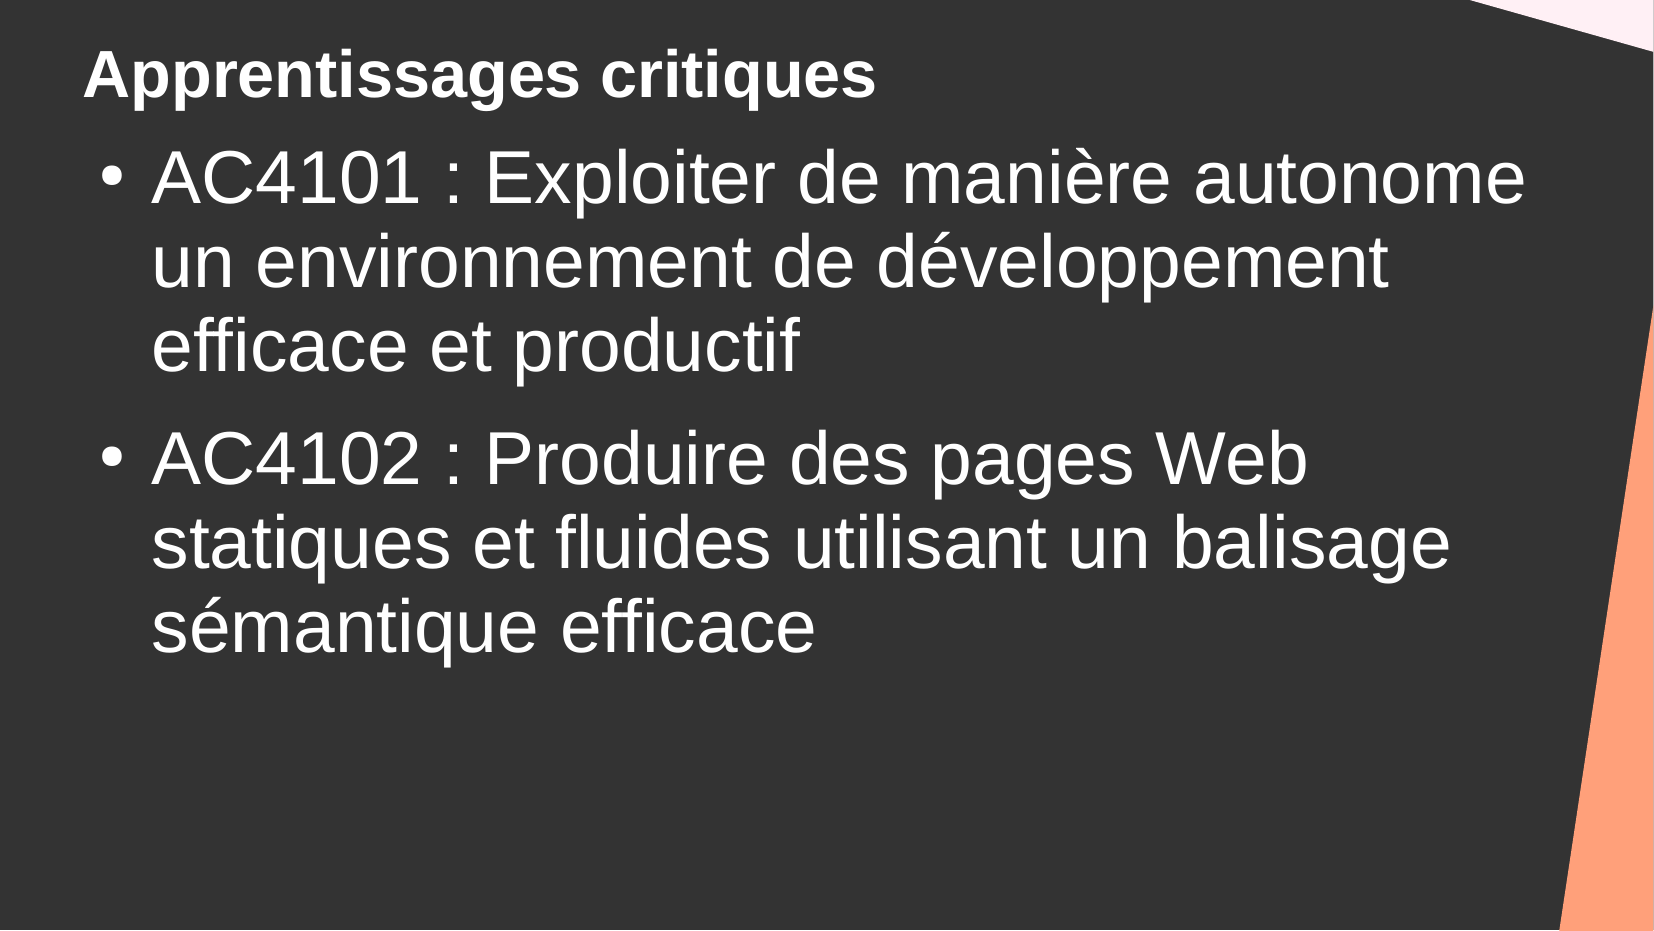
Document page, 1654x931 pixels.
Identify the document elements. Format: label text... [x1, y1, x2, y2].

list AC4101 : Exploiter de manière autonome un environnement de développement efficace et productif AC4102 : Produire des pages Web statiques et fluides utilisant un balisage sémantique efficace [80, 135, 1620, 721]
text_box [1469, 0, 1654, 53]
title Apprentissages critiques [82, 36, 1571, 122]
text_box [1559, 301, 1654, 931]
